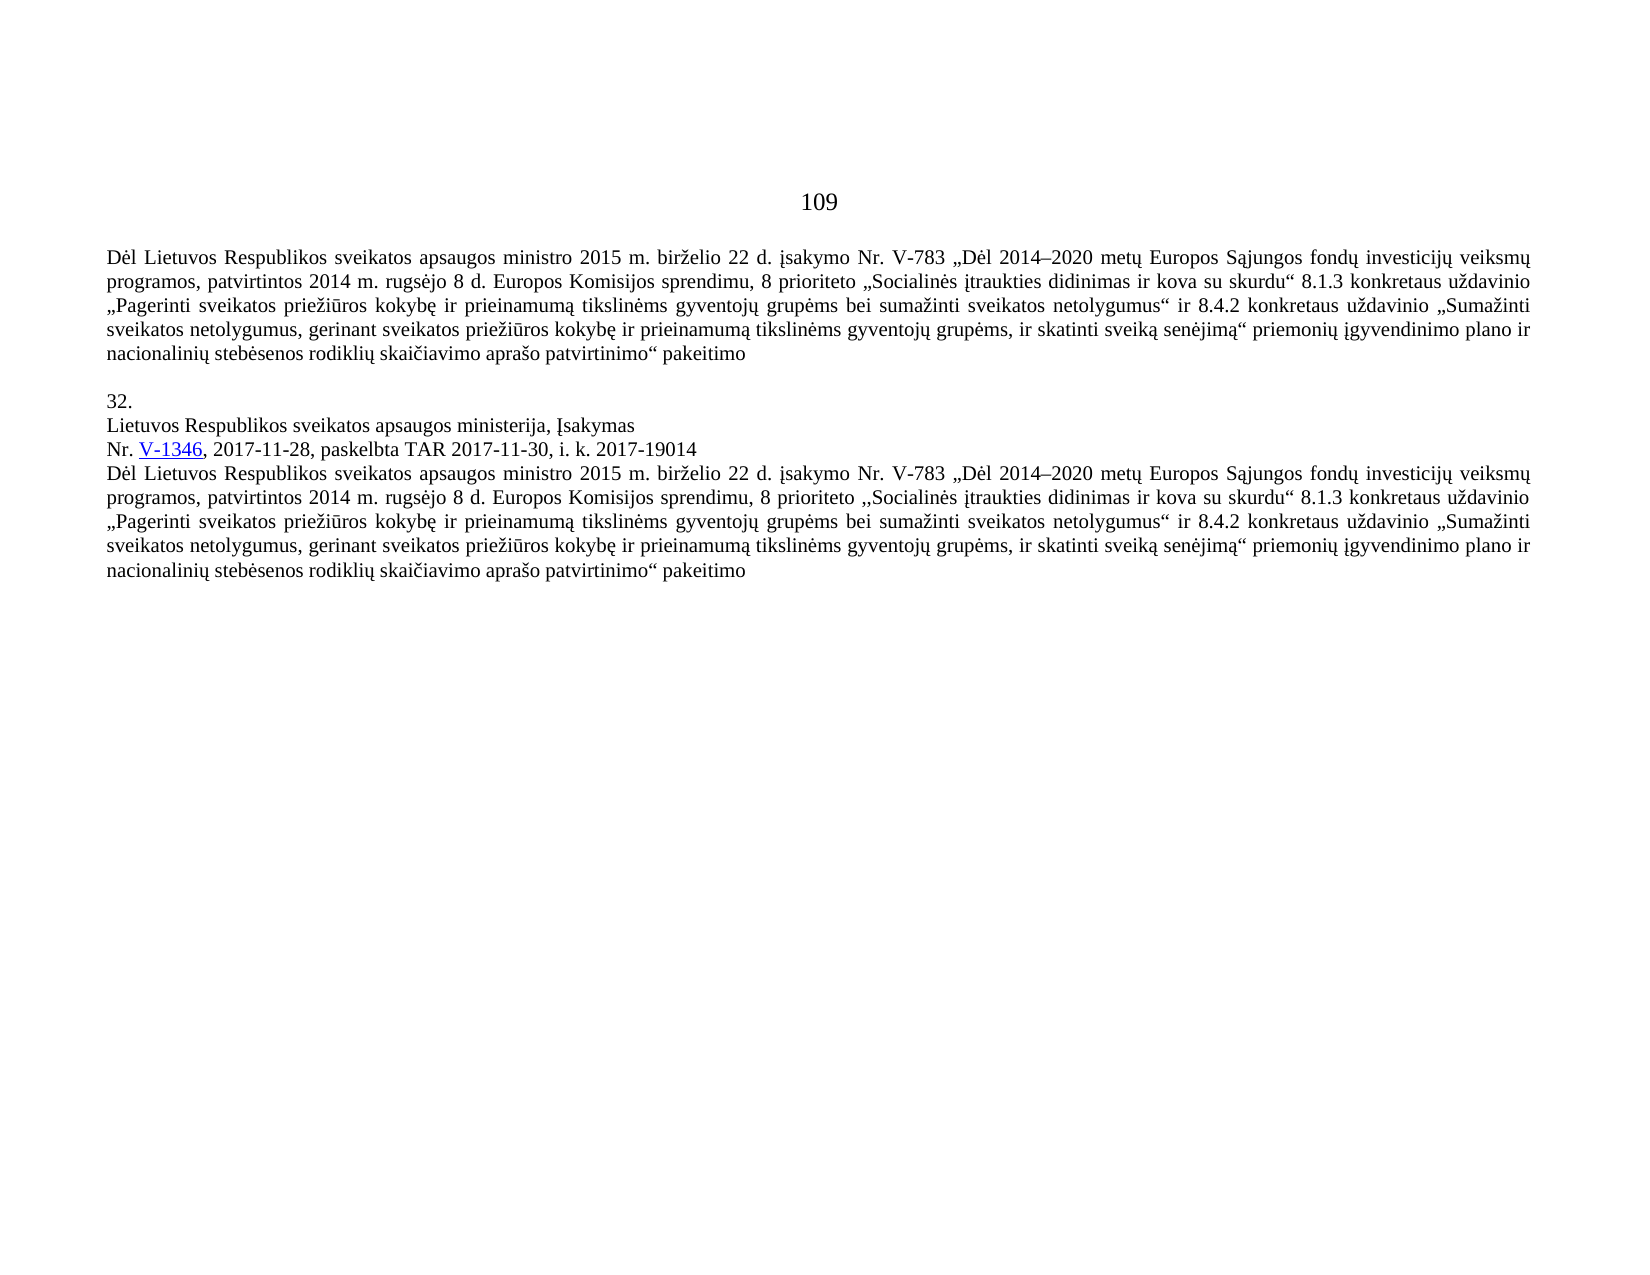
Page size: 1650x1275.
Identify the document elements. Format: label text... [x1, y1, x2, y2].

text 32. [106, 389, 1532, 413]
text Dėl Lietuvos Respublikos sveikatos apsaugos ministro 2015 m. birželio 22 d. įsakymo Nr. V-783 „Dėl 2014–2020 metų Europos Sąjungos fondų investicijų veiksmų programos, patvirtintos 2014 m. rugsėjo 8 d. Europos Komisijos sprendimu, 8 prioriteto „Socialinės įtraukties didinimas ir kova su skurdu“ 8.1.3 konkretaus uždavinio „Pagerinti sveikatos priežiūros kokybę ir prieinamumą tikslinėms gyventojų grupėms bei sumažinti sveikatos netolygumus“ ir 8.4.2 konkretaus uždavinio „Sumažinti sveikatos netolygumus, gerinant sveikatos priežiūros kokybę ir prieinamumą tikslinėms gyventojų grupėms, ir skatinti sveiką senėjimą“ priemonių įgyvendinimo plano ir nacionalinių stebėsenos rodiklių skaičiavimo aprašo patvirtinimo“ pakeitimo [106, 245, 1532, 365]
text Nr. V-1346, 2017-11-28, paskelbta TAR 2017-11-30, i. k. 2017-19014 [106, 437, 1532, 461]
text Lietuvos Respublikos sveikatos apsaugos ministerija, Įsakymas [106, 413, 1532, 437]
text Dėl Lietuvos Respublikos sveikatos apsaugos ministro 2015 m. birželio 22 d. įsakymo Nr. V-783 „Dėl 2014–2020 metų Europos Sąjungos fondų investicijų veiksmų programos, patvirtintos 2014 m. rugsėjo 8 d. Europos Komisijos sprendimu, 8 prioriteto ,,Socialinės įtraukties didinimas ir kova su skurdu“ 8.1.3 konkretaus uždavinio „Pagerinti sveikatos priežiūros kokybę ir prieinamumą tikslinėms gyventojų grupėms bei sumažinti sveikatos netolygumus“ ir 8.4.2 konkretaus uždavinio „Sumažinti sveikatos netolygumus, gerinant sveikatos priežiūros kokybę ir prieinamumą tikslinėms gyventojų grupėms, ir skatinti sveiką senėjimą“ priemonių įgyvendinimo plano ir nacionalinių stebėsenos rodiklių skaičiavimo aprašo patvirtinimo“ pakeitimo [106, 461, 1532, 582]
